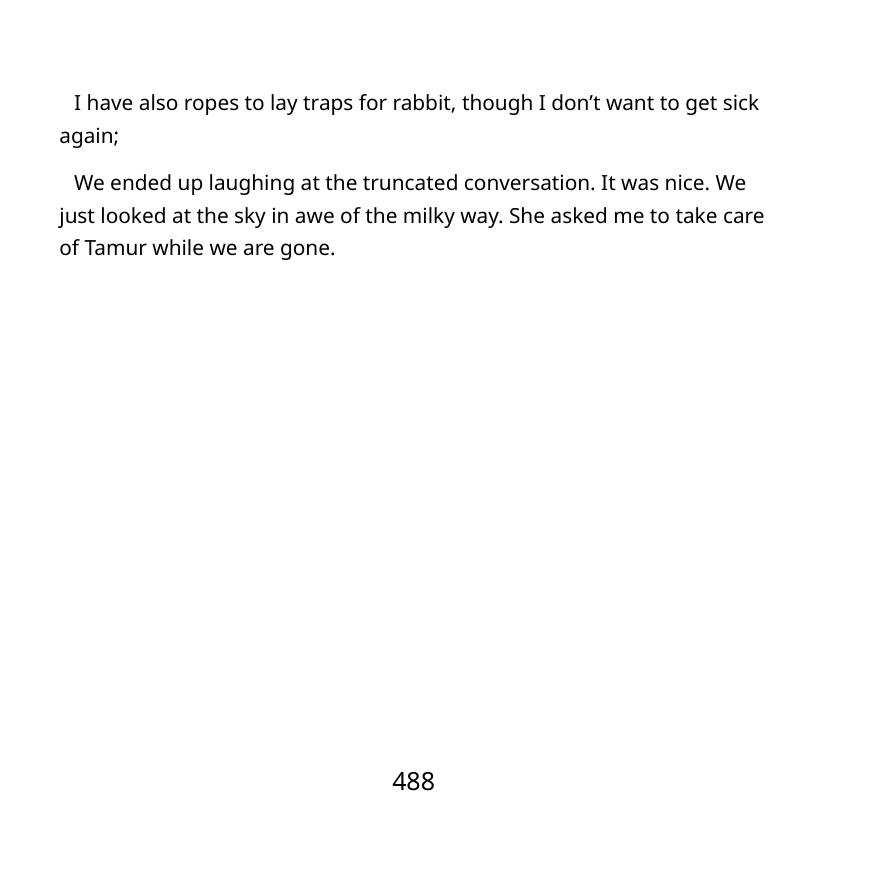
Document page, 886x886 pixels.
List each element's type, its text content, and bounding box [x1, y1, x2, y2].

text We ended up laughing at the truncated conversation. It was nice. We just looked at the sky in awe of the milky way. She asked me to take care of Tamur while we are gone. [59, 168, 768, 262]
text I have also ropes to lay traps for rabbit, though I don’t want to get sick again; [59, 88, 768, 149]
